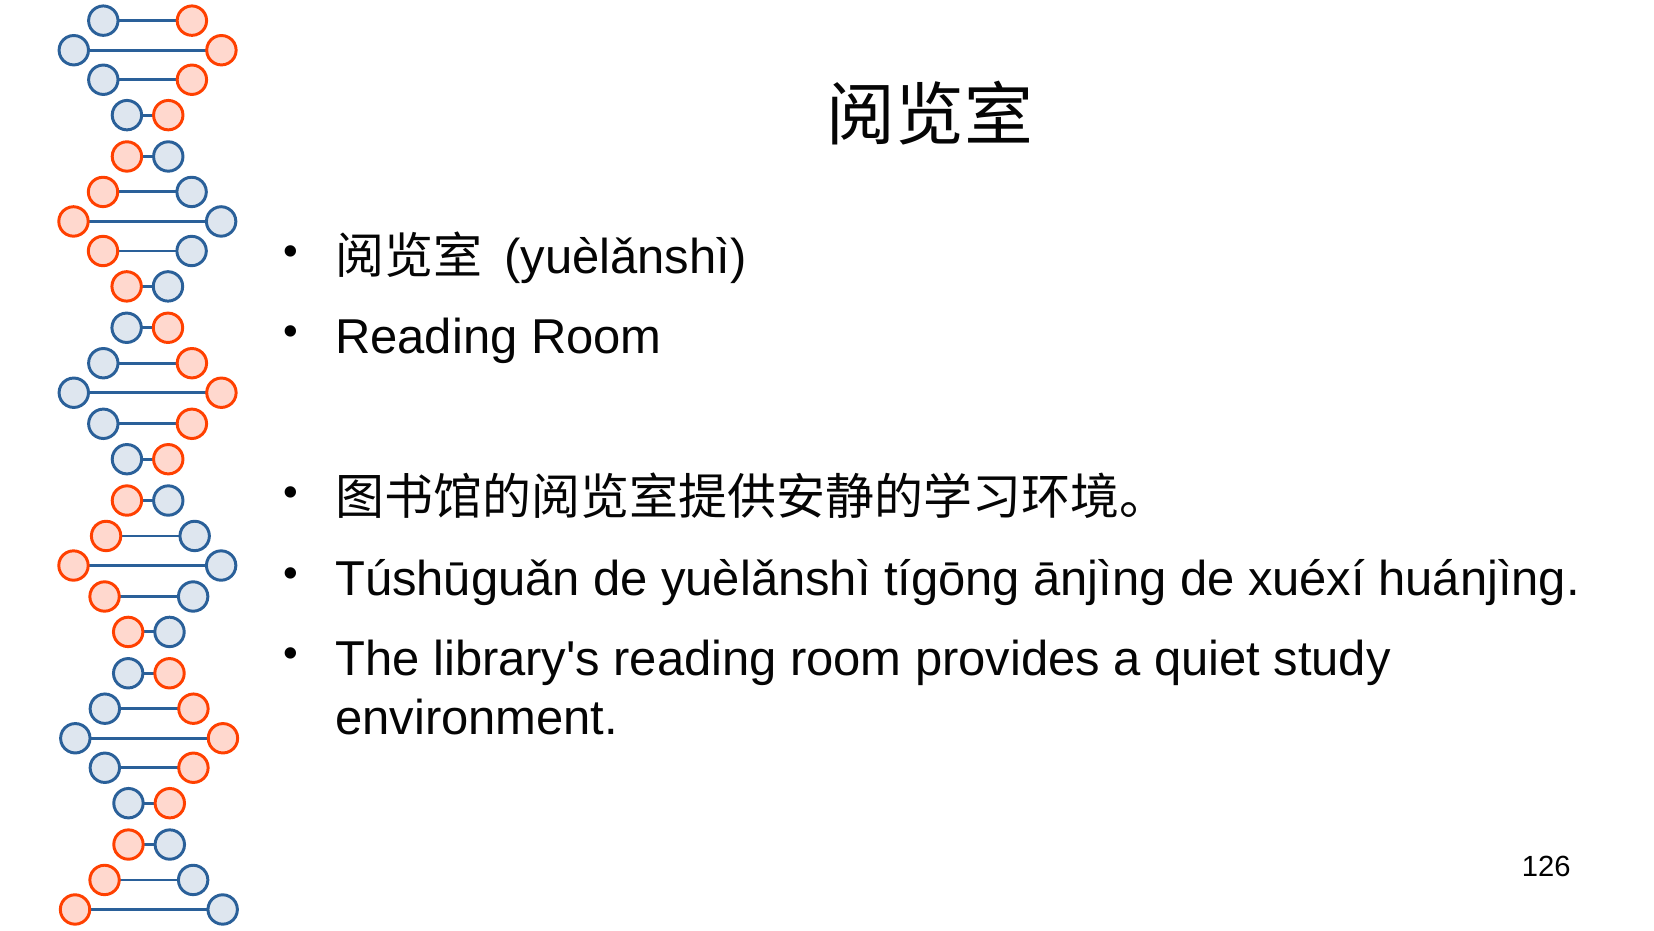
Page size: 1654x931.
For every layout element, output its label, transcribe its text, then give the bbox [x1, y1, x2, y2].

title 阅览室 [265, 35, 1595, 189]
list 阅览室 (yuèlǎnshì) Reading Room 图书馆的阅览室提供安静的学习环境。 Túshūguǎn de yuèlǎnshì tígōng ānjìng de xuéxí huánjìng. The library's reading room provides a quiet study environment. [265, 224, 1595, 764]
